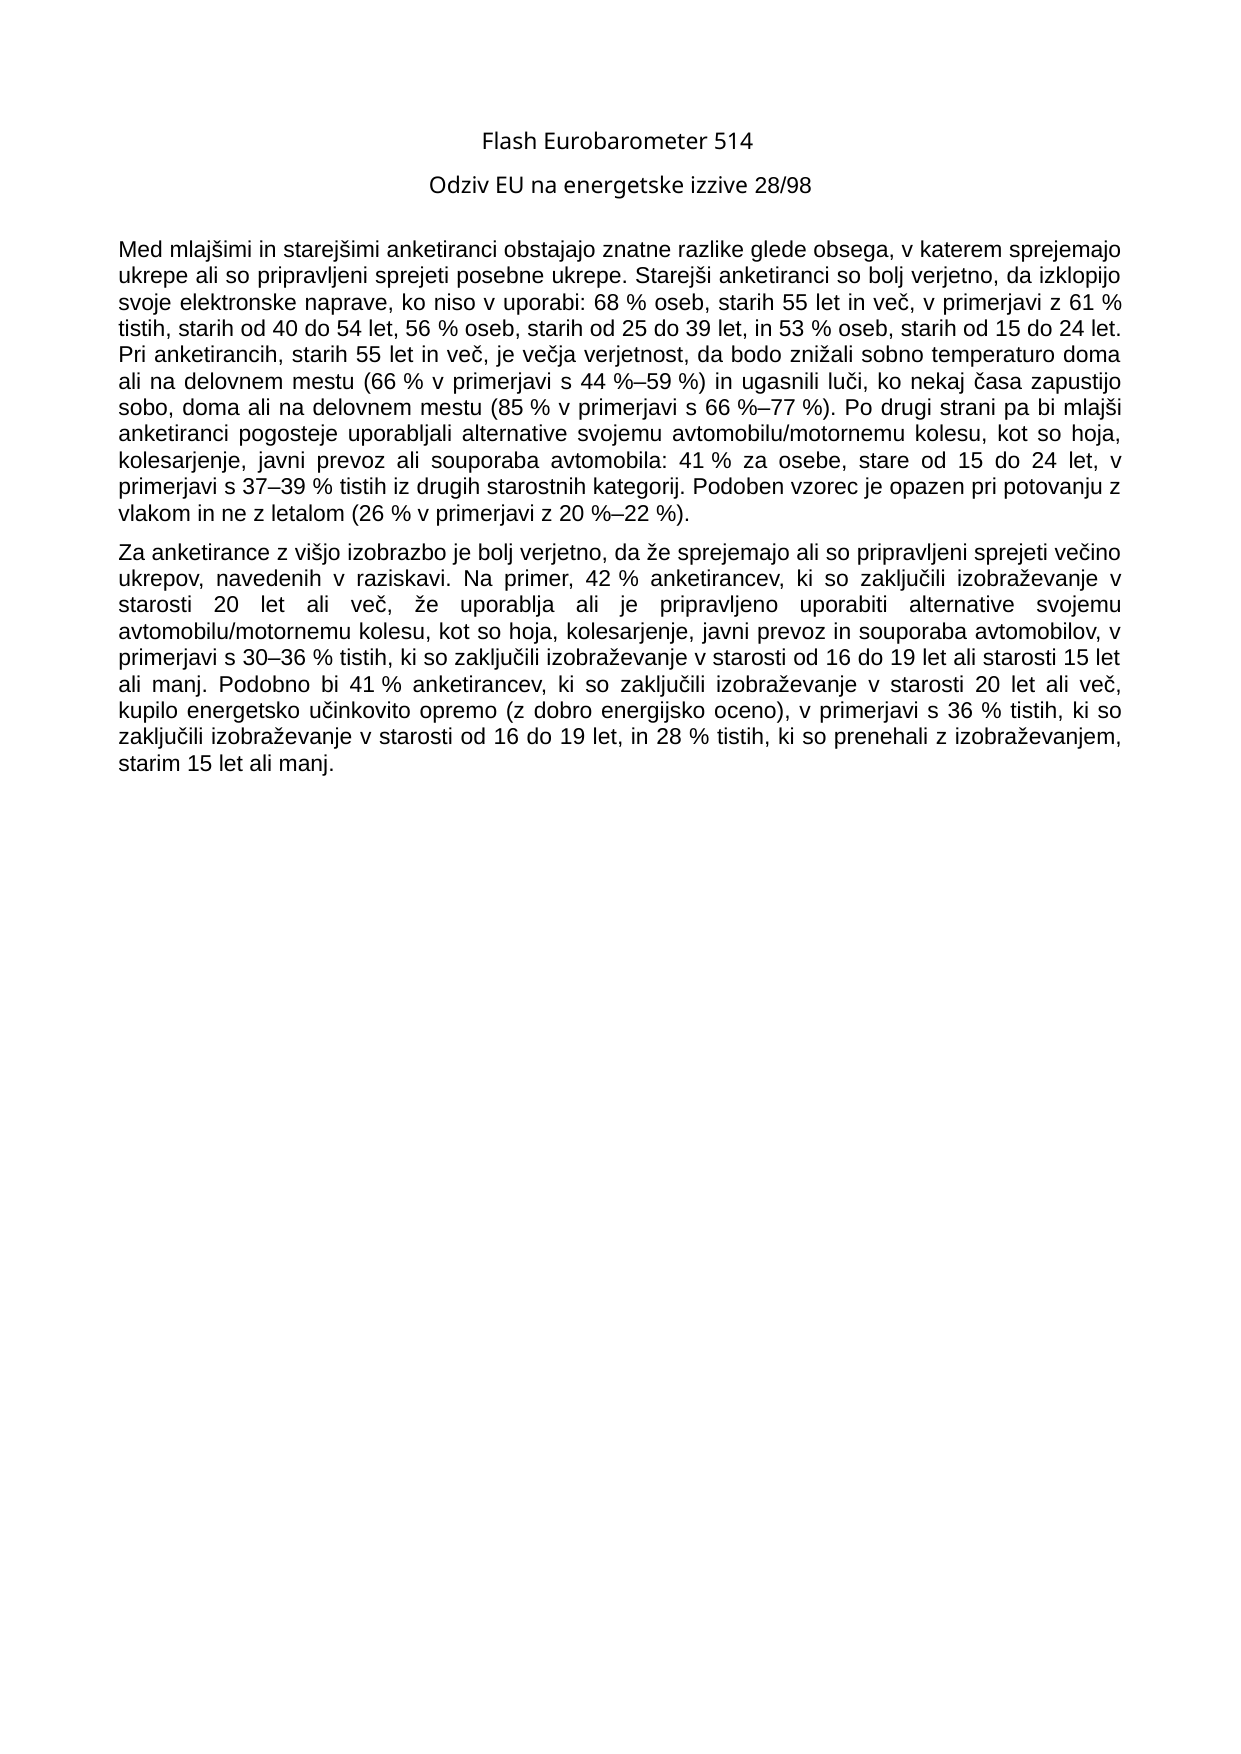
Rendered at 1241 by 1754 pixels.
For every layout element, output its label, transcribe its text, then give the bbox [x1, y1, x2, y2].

text Med mlajšimi in starejšimi anketiranci obstajajo znatne razlike glede obsega, v katerem sprejemajo ukrepe ali so pripravljeni sprejeti posebne ukrepe. Starejši anketiranci so bolj verjetno, da izklopijo svoje elektronske naprave, ko niso v uporabi: 68 % oseb, starih 55 let in več, v primerjavi z 61 % tistih, starih od 40 do 54 let, 56 % oseb, starih od 25 do 39 let, in 53 % oseb, starih od 15 do 24 let. Pri anketirancih, starih 55 let in več, je večja verjetnost, da bodo znižali sobno temperaturo doma ali na delovnem mestu (66 % v primerjavi s 44 %–59 %) in ugasnili luči, ko nekaj časa zapustijo sobo, doma ali na delovnem mestu (85 % v primerjavi s 66 %–77 %). Po drugi strani pa bi mlajši anketiranci pogosteje uporabljali alternative svojemu avtomobilu/motornemu kolesu, kot so hoja, kolesarjenje, javni prevoz ali souporaba avtomobila: 41 % za osebe, stare od 15 do 24 let, v primerjavi s 37–39 % tistih iz drugih starostnih kategorij. Podoben vzorec je opazen pri potovanju z vlakom in ne z letalom (26 % v primerjavi z 20 %–22 %). [118, 236, 1122, 526]
text Za anketirance z višjo izobrazbo je bolj verjetno, da že sprejemajo ali so pripravljeni sprejeti večino ukrepov, navedenih v raziskavi. Na primer, 42 % anketirancev, ki so zaključili izobraževanje v starosti 20 let ali več, že uporablja ali je pripravljeno uporabiti alternative svojemu avtomobilu/motornemu kolesu, kot so hoja, kolesarjenje, javni prevoz in souporaba avtomobilov, v primerjavi s 30–36 % tistih, ki so zaključili izobraževanje v starosti od 16 do 19 let ali starosti 15 let ali manj. Podobno bi 41 % anketirancev, ki so zaključili izobraževanje v starosti 20 let ali več, kupilo energetsko učinkovito opremo (z dobro energijsko oceno), v primerjavi s 36 % tistih, ki so zaključili izobraževanje v starosti od 16 do 19 let, in 28 % tistih, ki so prenehali z izobraževanjem, starim 15 let ali manj. [118, 539, 1122, 776]
